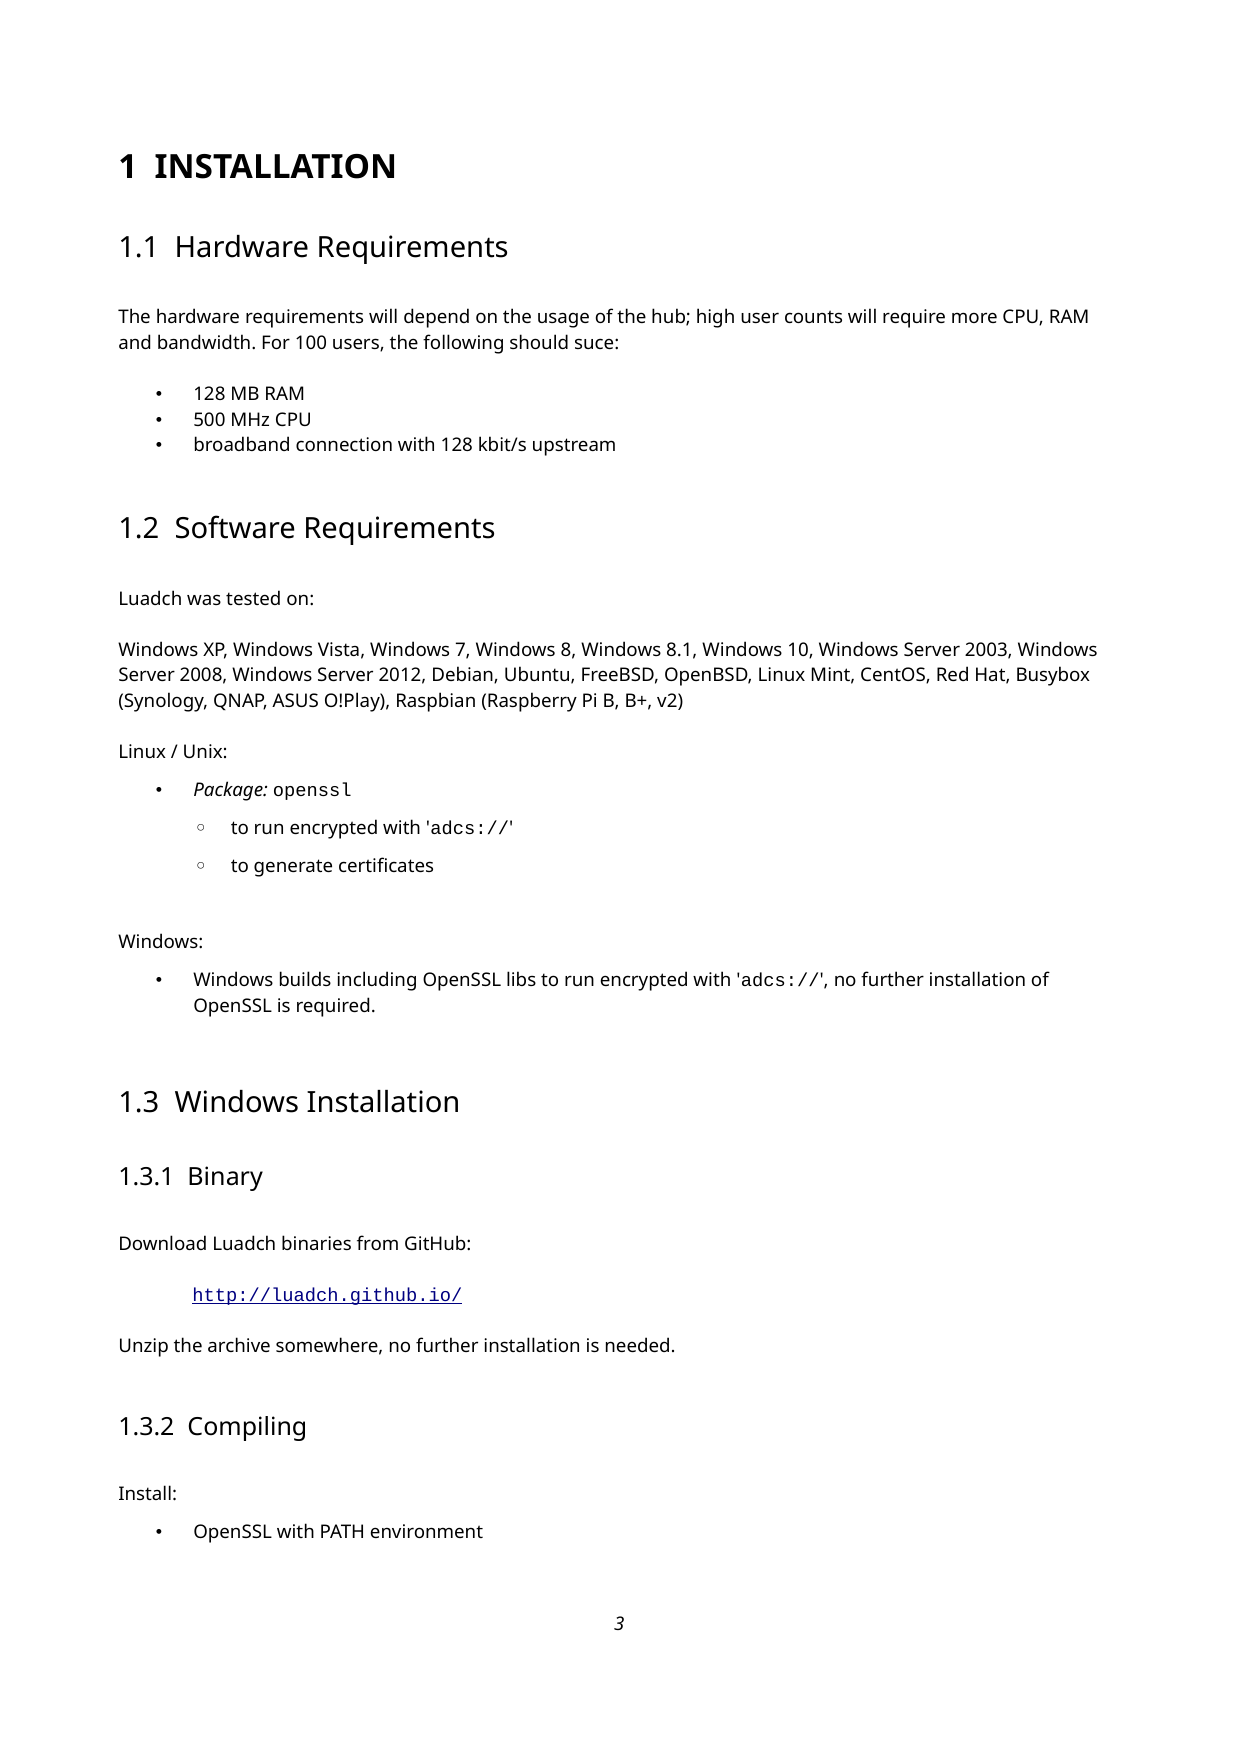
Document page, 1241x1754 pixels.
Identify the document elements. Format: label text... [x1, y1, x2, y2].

subtitle 1.3 Windows Installation [118, 1081, 1122, 1121]
text Linux / Unix: [118, 738, 1122, 764]
list broadband connection with 128 kbit/s upstream [156, 431, 1122, 457]
text Unzip the archive somewhere, no further installation is needed. [118, 1333, 1122, 1358]
text Download Luadch binaries from GitHub: [118, 1230, 1122, 1256]
list Package: openssl [156, 776, 1122, 802]
list to generate certificates [193, 853, 1122, 878]
list 500 MHz CPU [156, 406, 1122, 431]
list to run encrypted with 'adcs://' [193, 814, 1122, 840]
subtitle 1.2 Software Requirements [118, 507, 1122, 547]
subtitle 1.3.1 Binary [118, 1158, 1122, 1192]
list Windows builds including OpenSSL libs to run encrypted with 'adcs://', no further installation of OpenSSL is required. [156, 967, 1122, 1018]
subtitle 1 INSTALLATION [118, 143, 1122, 188]
text Install: [118, 1481, 1122, 1506]
text http://luadch.github.io/ [118, 1281, 1122, 1307]
text Windows: [118, 929, 1122, 954]
list OpenSSL with PATH environment [156, 1519, 1122, 1544]
text Luadch was tested on: [118, 585, 1122, 611]
list 128 MB RAM [156, 380, 1122, 406]
text Windows XP, Windows Vista, Windows 7, Windows 8, Windows 8.1, Windows 10, Windows Server 2003, Windows Server 2008, Windows Server 2012, Debian, Ubuntu, FreeBSD, OpenBSD, Linux Mint, CentOS, Red Hat, Busybox (Synology, QNAP, ASUS O!Play), Raspbian (Raspberry Pi B, B+, v2) [118, 636, 1122, 713]
subtitle 1.1 Hardware Requirements [118, 226, 1122, 266]
subtitle 1.3.2 Compiling [118, 1409, 1122, 1443]
text The hardware requirements will depend on the usage of the hub; high user counts will require more CPU, RAM and bandwidth. For 100 users, the following should suce: [118, 304, 1122, 355]
